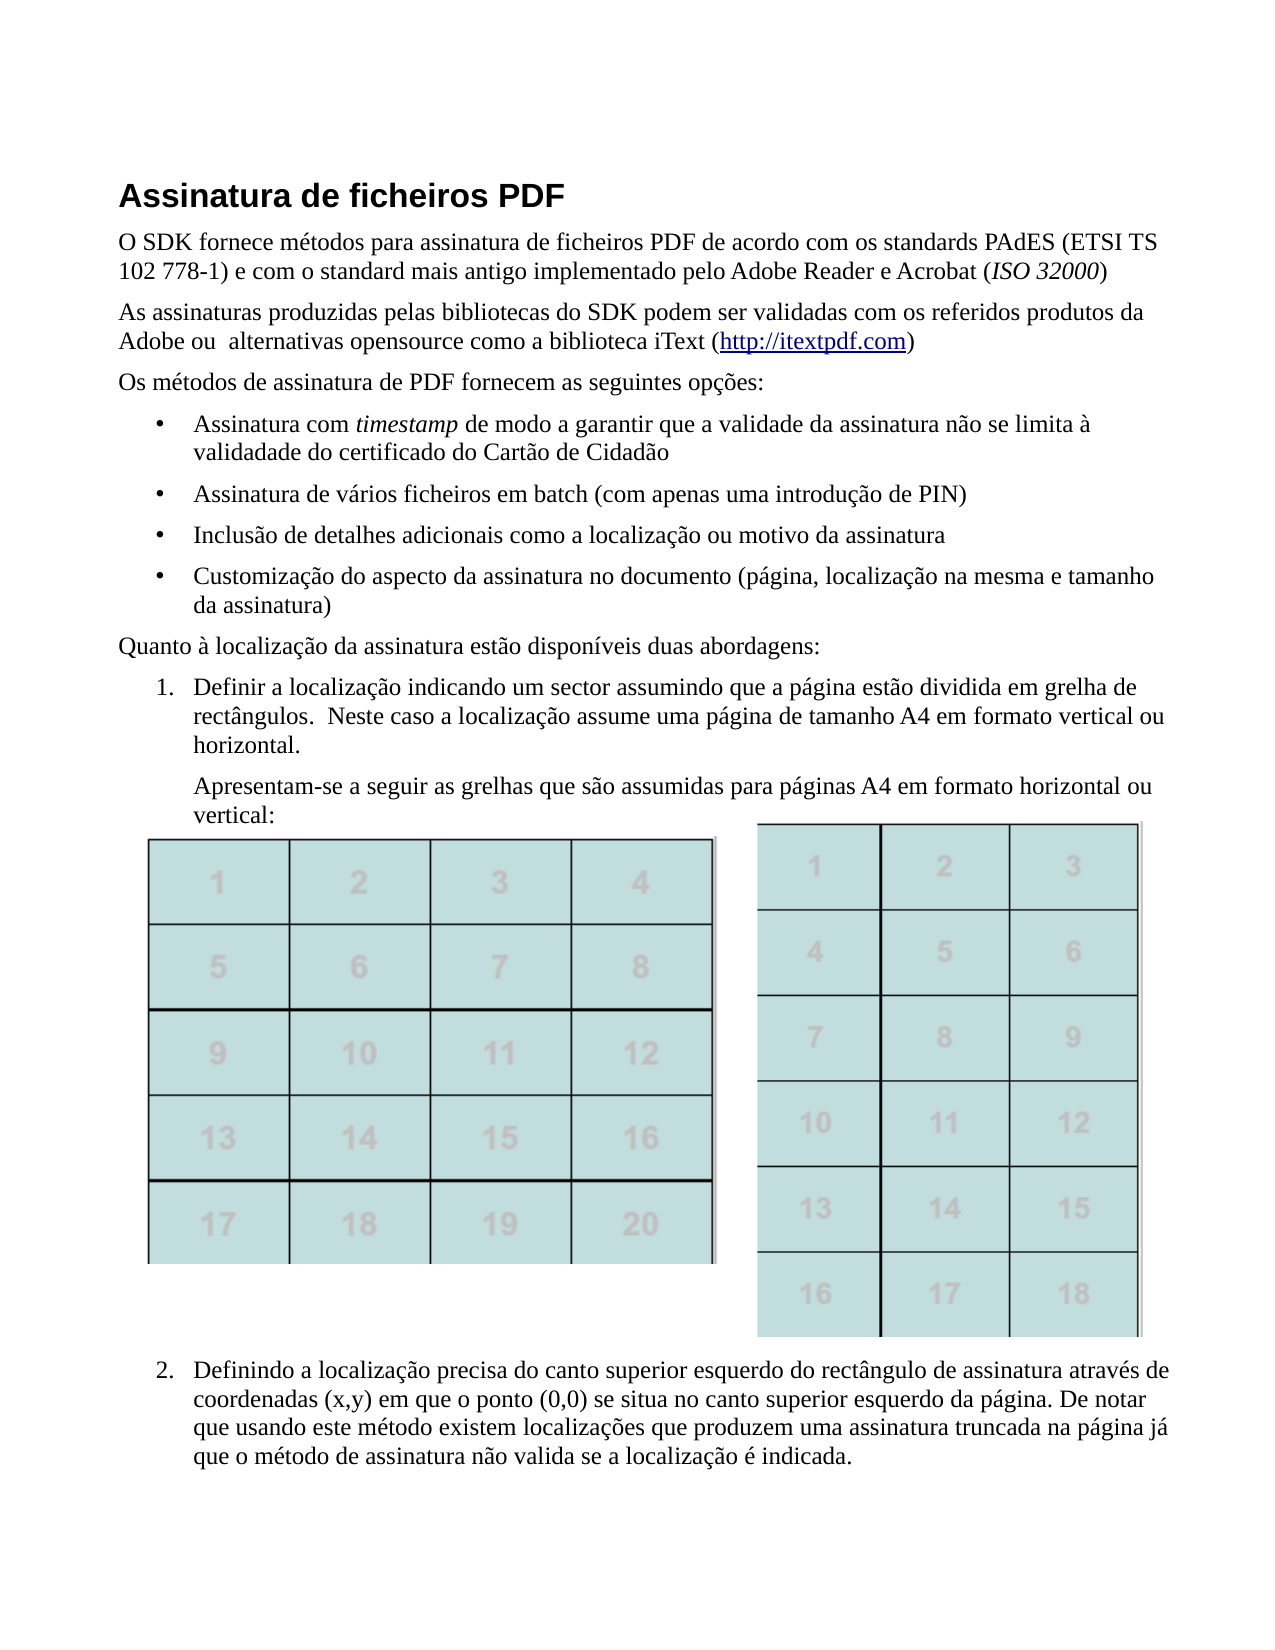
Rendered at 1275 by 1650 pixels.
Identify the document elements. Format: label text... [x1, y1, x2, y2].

text O SDK fornece métodos para assinatura de ficheiros PDF de acordo com os standards PAdES (ETSI TS 102 778-1) e com o standard mais antigo implementado pelo Adobe Reader e Acrobat (ISO 32000) [118, 227, 1176, 285]
list Assinatura de vários ficheiros em batch (com apenas uma introdução de PIN) [156, 479, 1176, 507]
text Quanto à localização da assinatura estão disponíveis duas abordagens: [118, 631, 1176, 660]
list Definir a localização indicando um sector assumindo que a página estão dividida em grelha de rectângulos. Neste caso a localização assume uma página de tamanho A4 em formato vertical ou horizontal. [156, 672, 1176, 759]
picture [757, 821, 1143, 1337]
text Os métodos de assinatura de PDF fornecem as seguintes opções: [118, 367, 1176, 396]
list Inclusão de detalhes adicionais como a localização ou motivo da assinatura [156, 520, 1176, 549]
picture [145, 836, 718, 1264]
list Customização do aspecto da assinatura no documento (página, localização na mesma e tamanho da assinatura) [156, 561, 1176, 619]
list Apresentam-se a seguir as grelhas que são assumidas para páginas A4 em formato horizontal ou vertical: [156, 771, 1176, 829]
list Assinatura com timestamp de modo a garantir que a validade da assinatura não se limita à validadade do certificado do Cartão de Cidadão [156, 409, 1176, 466]
subtitle Assinatura de ficheiros PDF [118, 176, 1176, 215]
text As assinaturas produzidas pelas bibliotecas do SDK podem ser validadas com os referidos produtos da Adobe ou alternativas opensource como a biblioteca iText (http://itextpdf.com) [118, 297, 1176, 355]
list Definindo a localização precisa do canto superior esquerdo do rectângulo de assinatura através de coordenadas (x,y) em que o ponto (0,0) se situa no canto superior esquerdo da página. De notar que usando este método existem localizações que produzem uma assinatura truncada na página já que o método de assinatura não valida se a localização é indicada. [156, 1355, 1176, 1470]
